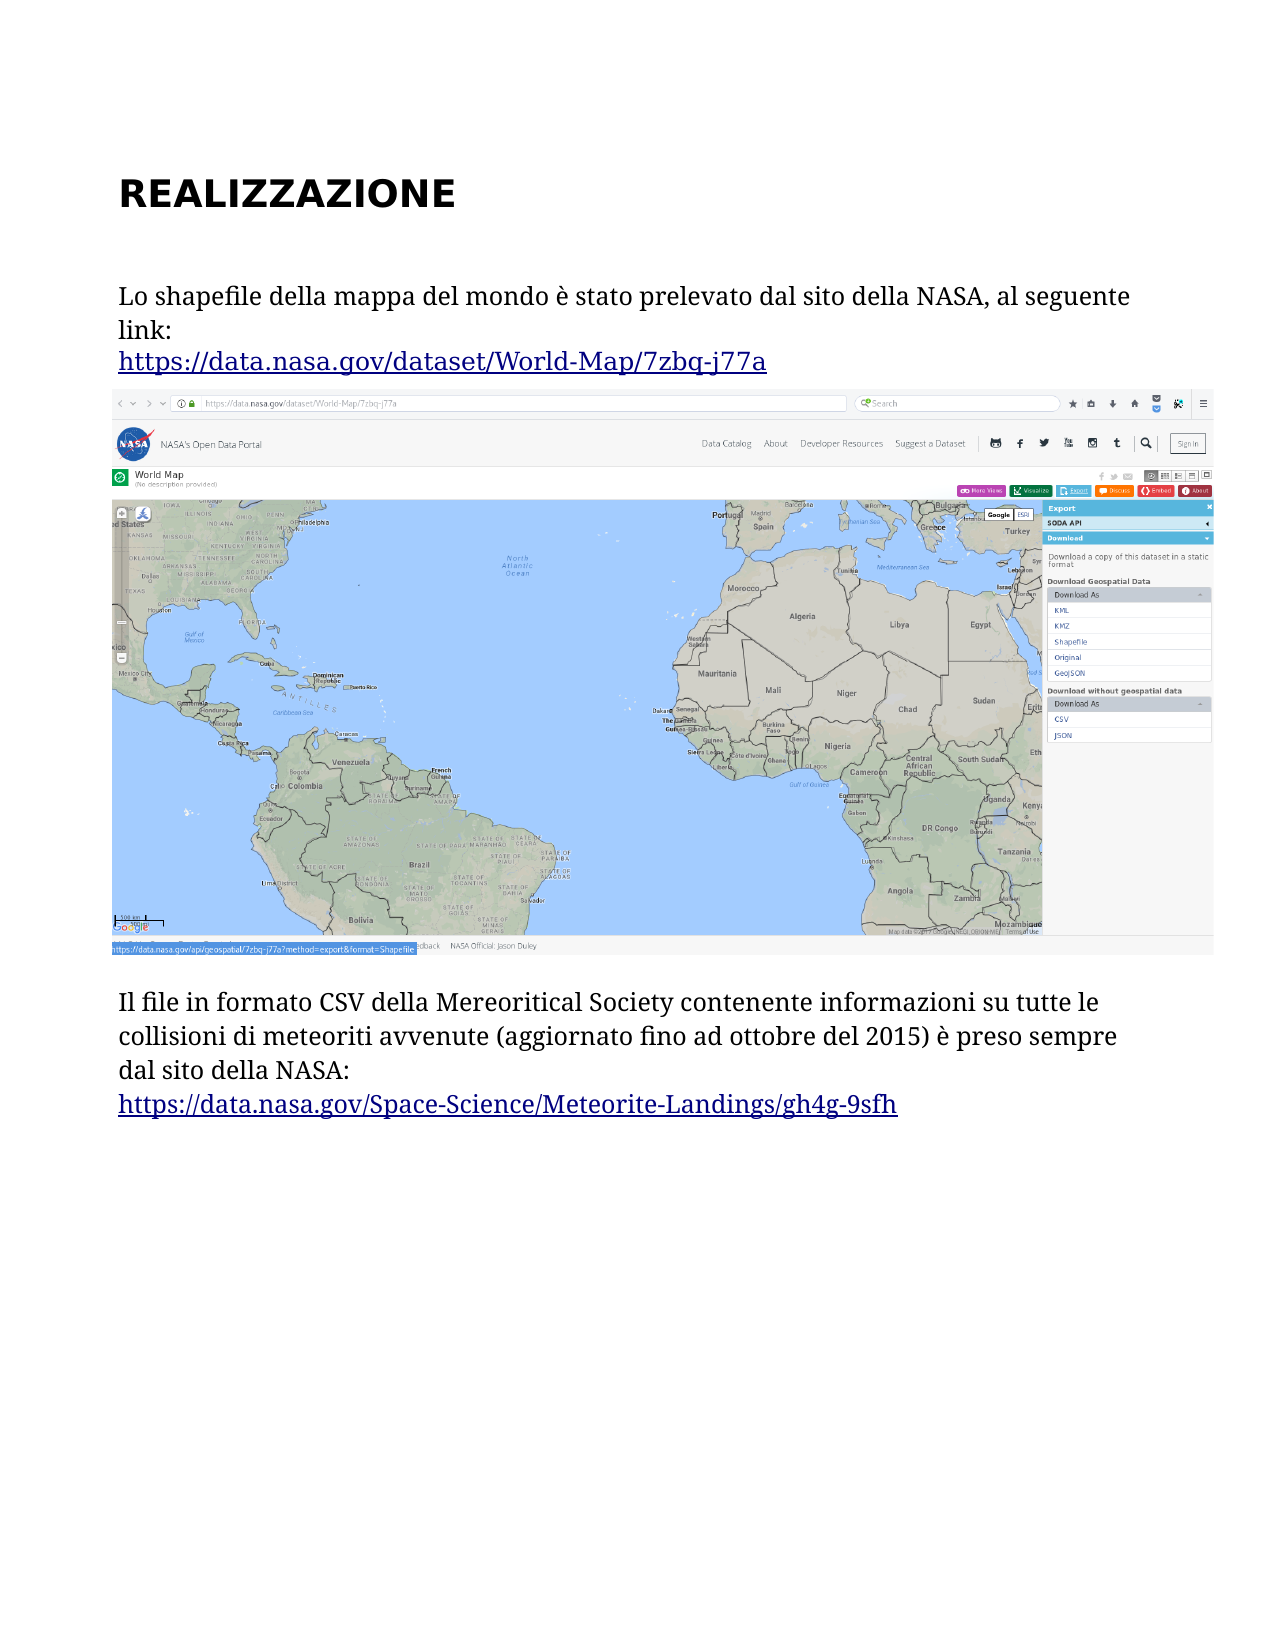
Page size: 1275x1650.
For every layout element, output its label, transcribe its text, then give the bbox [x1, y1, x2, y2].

text https://data.nasa.gov/Space-Science/Meteorite-Landings/gh4g-9sfh [118, 1086, 1157, 1120]
subtitle REALIZZAZIONE [118, 172, 1157, 217]
picture [112, 389, 1214, 955]
text Il file in formato CSV della Mereoritical Society contenente informazioni su tutte le collisioni di meteoriti avvenute (aggiornato fino ad ottobre del 2015) è preso sempre dal sito della NASA: [118, 984, 1157, 1086]
text Lo shapefile della mappa del mondo è stato prelevato dal sito della NASA, al seguente link: [118, 279, 1157, 347]
text https://data.nasa.gov/dataset/World-Map/7zbq-j77a [118, 347, 1157, 376]
